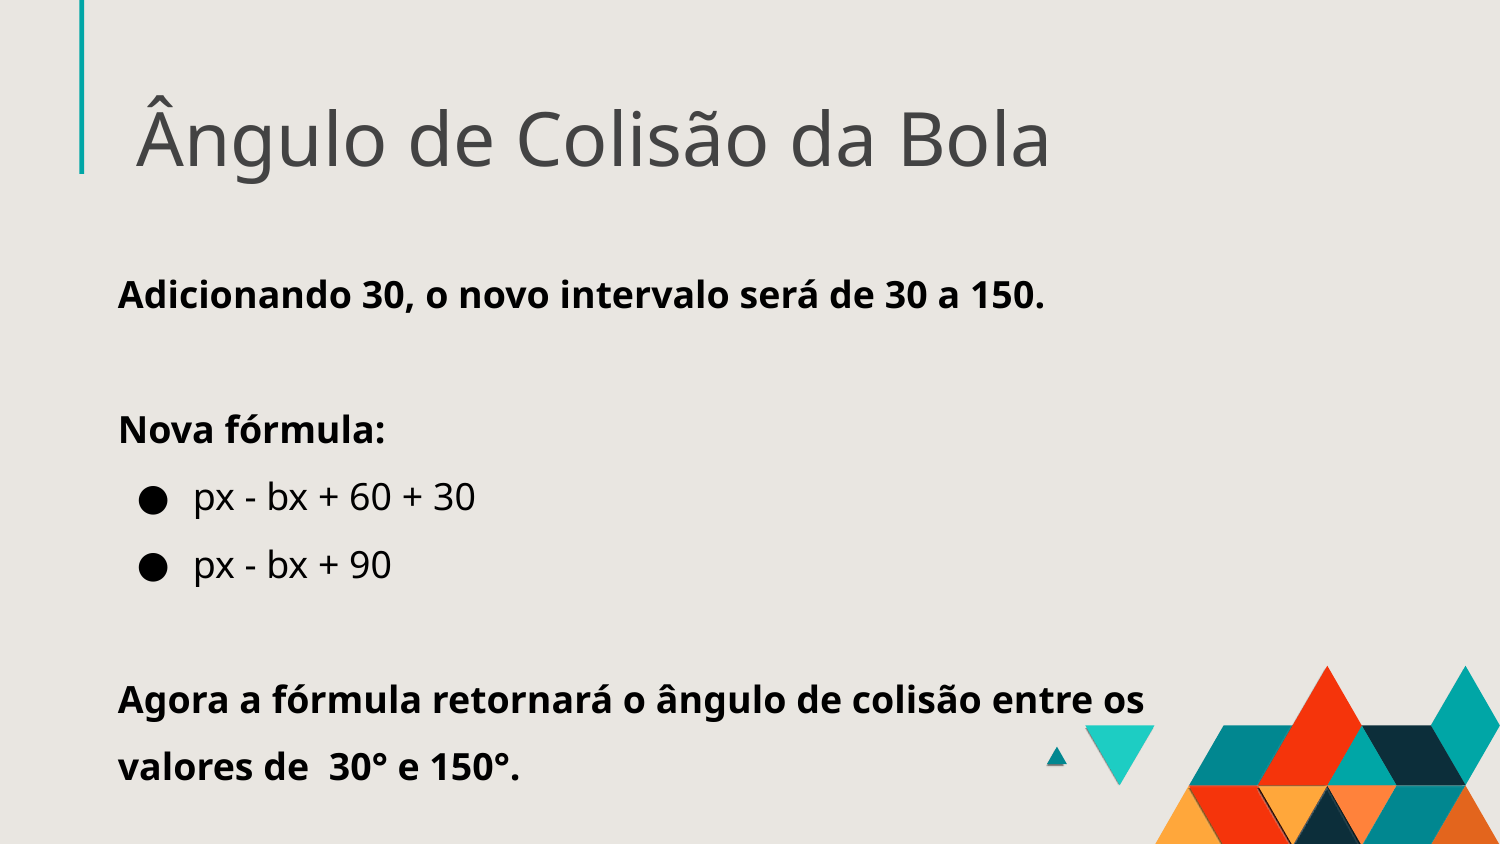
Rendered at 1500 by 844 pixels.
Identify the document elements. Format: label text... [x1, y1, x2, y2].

title Ângulo de Colisão da Bola [121, 101, 1450, 197]
text_box Adicionando 30, o novo intervalo será de 30 a 150. Nova fórmula: px - bx + 60 + 30 px - bx + 90 Agora a fórmula retornará o ângulo de colisão entre os valores de 30° e 150°. [102, 233, 1205, 804]
